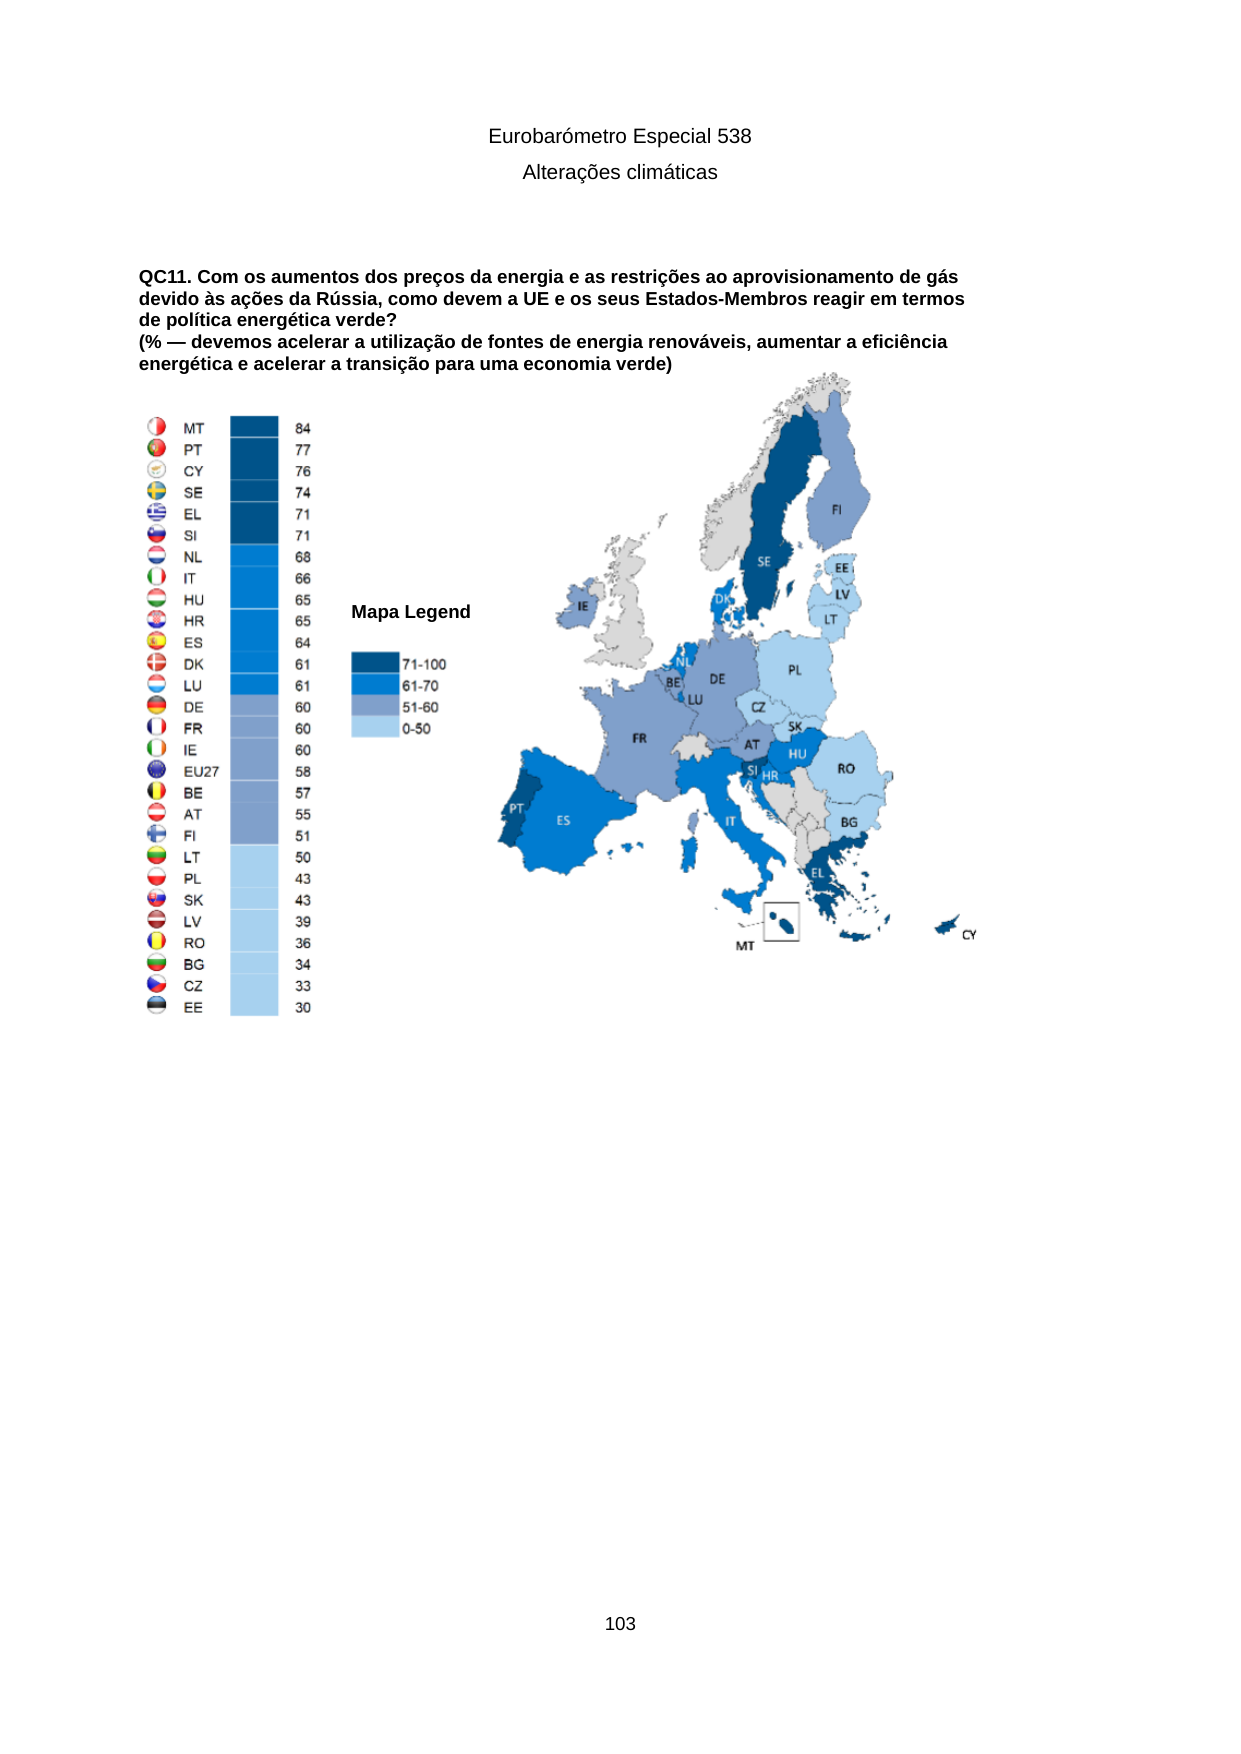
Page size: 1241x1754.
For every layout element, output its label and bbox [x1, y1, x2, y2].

picture [118, 369, 986, 1030]
